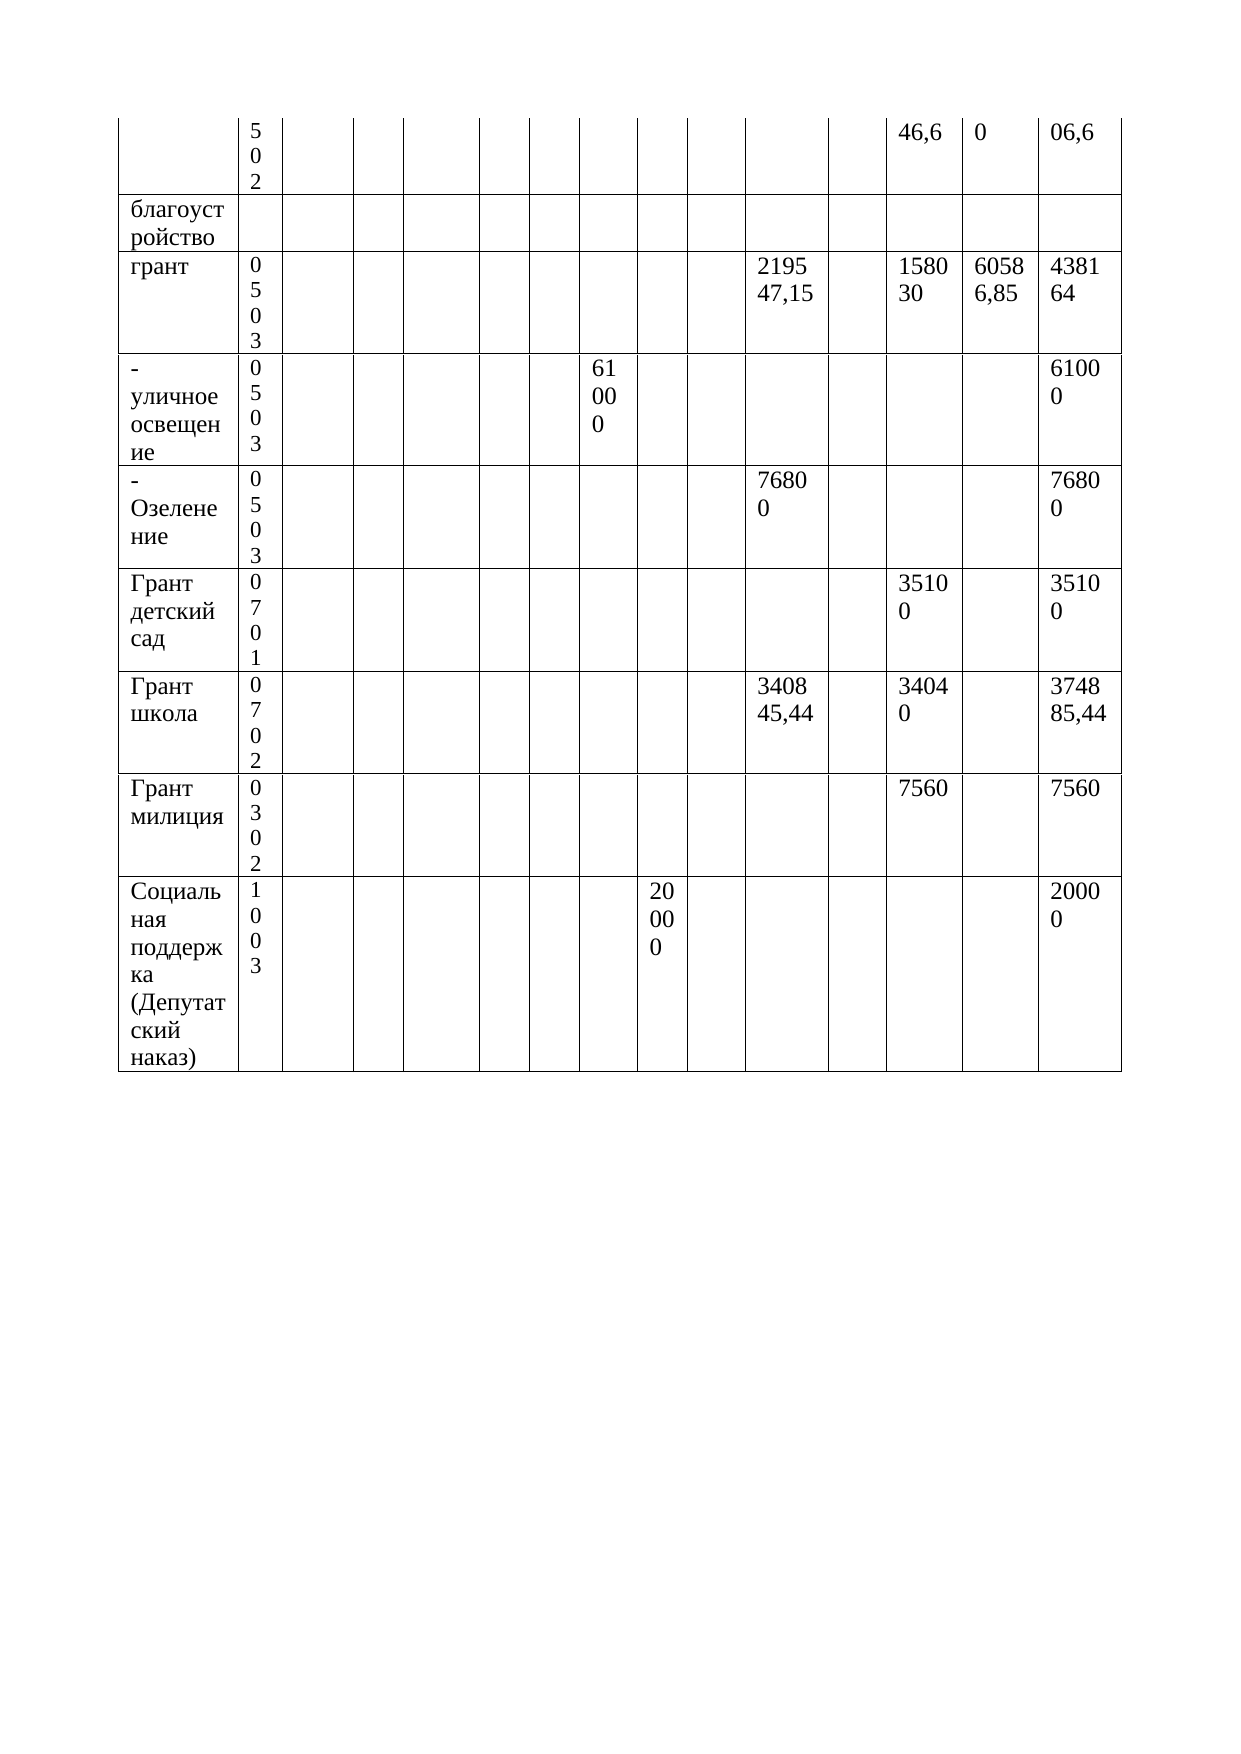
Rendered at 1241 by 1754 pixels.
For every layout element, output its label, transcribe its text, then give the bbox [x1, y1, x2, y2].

table_cell 76800 [746, 466, 828, 568]
table_cell [887, 355, 962, 465]
table_cell [354, 195, 403, 251]
table_cell [746, 775, 828, 876]
table_cell [580, 118, 637, 194]
table_cell [354, 672, 403, 773]
table_cell [963, 569, 1038, 671]
table_cell [480, 877, 529, 1071]
table_cell [530, 672, 579, 773]
table_cell [119, 118, 238, 194]
table_cell [404, 118, 479, 194]
table_cell [283, 195, 353, 251]
table_cell 60586,85 [963, 252, 1038, 353]
table_cell 374885,44 [1039, 672, 1121, 773]
table_cell [746, 877, 828, 1071]
table_cell 0503 [239, 355, 282, 465]
table_cell 340845,44 [746, 672, 828, 773]
table_cell [283, 775, 353, 876]
table_cell Социальная поддержка (Депутатский наказ) [119, 877, 238, 1071]
table_cell [688, 466, 745, 568]
table_cell [829, 252, 886, 353]
table_cell 06,6 [1039, 118, 1121, 194]
table_cell благоустройство [119, 195, 238, 251]
table_cell -Озеленение [119, 466, 238, 568]
table_cell [688, 195, 745, 251]
table_cell [688, 672, 745, 773]
table_cell [530, 466, 579, 568]
table_cell 46,6 [887, 118, 962, 194]
table_cell [283, 877, 353, 1071]
table_cell [354, 775, 403, 876]
table_cell [638, 118, 687, 194]
table_cell [688, 569, 745, 671]
table_cell [530, 877, 579, 1071]
table_cell [887, 195, 962, 251]
table_cell [480, 672, 529, 773]
table_cell [746, 569, 828, 671]
table_cell [829, 775, 886, 876]
table_cell [580, 252, 637, 353]
table_cell [404, 466, 479, 568]
table_cell Грант детский сад [119, 569, 238, 671]
table_cell -уличное освещение [119, 355, 238, 465]
table_cell [530, 195, 579, 251]
table_cell [746, 118, 828, 194]
table_cell 20000 [638, 877, 687, 1071]
table_cell [638, 355, 687, 465]
table_cell [283, 672, 353, 773]
table_cell 61000 [1039, 355, 1121, 465]
table_cell 7560 [887, 775, 962, 876]
table_cell [638, 569, 687, 671]
table_cell [404, 672, 479, 773]
table_cell [688, 775, 745, 876]
table_cell [580, 195, 637, 251]
table_cell [530, 355, 579, 465]
table_cell [530, 775, 579, 876]
table_cell [480, 195, 529, 251]
table_cell [887, 877, 962, 1071]
table_cell [580, 466, 637, 568]
table_cell [480, 466, 529, 568]
table_cell [354, 252, 403, 353]
table_cell 219547,15 [746, 252, 828, 353]
table_cell [829, 672, 886, 773]
table_cell 438164 [1039, 252, 1121, 353]
table_cell 158030 [887, 252, 962, 353]
table_cell [530, 118, 579, 194]
table_cell [283, 118, 353, 194]
table_cell 0 [963, 118, 1038, 194]
table_cell [354, 118, 403, 194]
table_cell [404, 252, 479, 353]
table_cell [480, 775, 529, 876]
table_cell 61000 [580, 355, 637, 465]
table_cell [963, 466, 1038, 568]
table_cell [746, 195, 828, 251]
table_cell [829, 569, 886, 671]
table_cell [829, 466, 886, 568]
table_cell [480, 355, 529, 465]
table_cell [963, 775, 1038, 876]
table_cell [688, 118, 745, 194]
table_cell [829, 195, 886, 251]
table_cell [480, 252, 529, 353]
table_cell 20000 [1039, 877, 1121, 1071]
table_cell [480, 569, 529, 671]
table_cell [283, 466, 353, 568]
table_cell [530, 252, 579, 353]
table_cell [638, 775, 687, 876]
table_cell 76800 [1039, 466, 1121, 568]
table_cell [354, 466, 403, 568]
table_cell 7560 [1039, 775, 1121, 876]
table_cell 0503 [239, 252, 282, 353]
table_cell [354, 355, 403, 465]
table_cell [887, 466, 962, 568]
table_cell 502 [239, 118, 282, 194]
table_cell [354, 569, 403, 671]
table_cell [404, 195, 479, 251]
table_cell [283, 355, 353, 465]
table_cell [963, 877, 1038, 1071]
table_cell [746, 355, 828, 465]
table_cell 0503 [239, 466, 282, 568]
table_cell 35100 [1039, 569, 1121, 671]
table_cell [963, 355, 1038, 465]
table_cell [1039, 195, 1121, 251]
table_cell [404, 355, 479, 465]
table_cell [404, 877, 479, 1071]
table_cell 0302 [239, 775, 282, 876]
table_cell Грант милиция [119, 775, 238, 876]
table_cell [829, 355, 886, 465]
table_cell [638, 466, 687, 568]
table_cell 0701 [239, 569, 282, 671]
table_cell Грант школа [119, 672, 238, 773]
table_cell [239, 195, 282, 251]
table_cell [688, 252, 745, 353]
table_cell 0702 [239, 672, 282, 773]
table_cell [404, 569, 479, 671]
table_cell [638, 672, 687, 773]
table_cell [638, 195, 687, 251]
table_cell [963, 195, 1038, 251]
table_cell [283, 569, 353, 671]
table_cell 35100 [887, 569, 962, 671]
table_cell [480, 118, 529, 194]
table_cell 1003 [239, 877, 282, 1071]
table_cell [580, 569, 637, 671]
table_cell [638, 252, 687, 353]
table_cell [354, 877, 403, 1071]
table_cell [580, 775, 637, 876]
table_cell 34040 [887, 672, 962, 773]
table_cell [829, 877, 886, 1071]
table_cell [404, 775, 479, 876]
table_cell грант [119, 252, 238, 353]
table_cell [580, 672, 637, 773]
table_cell [580, 877, 637, 1071]
table_cell [530, 569, 579, 671]
table_cell [283, 252, 353, 353]
table_cell [963, 672, 1038, 773]
table_cell [688, 355, 745, 465]
table_cell [688, 877, 745, 1071]
table_cell [829, 118, 886, 194]
